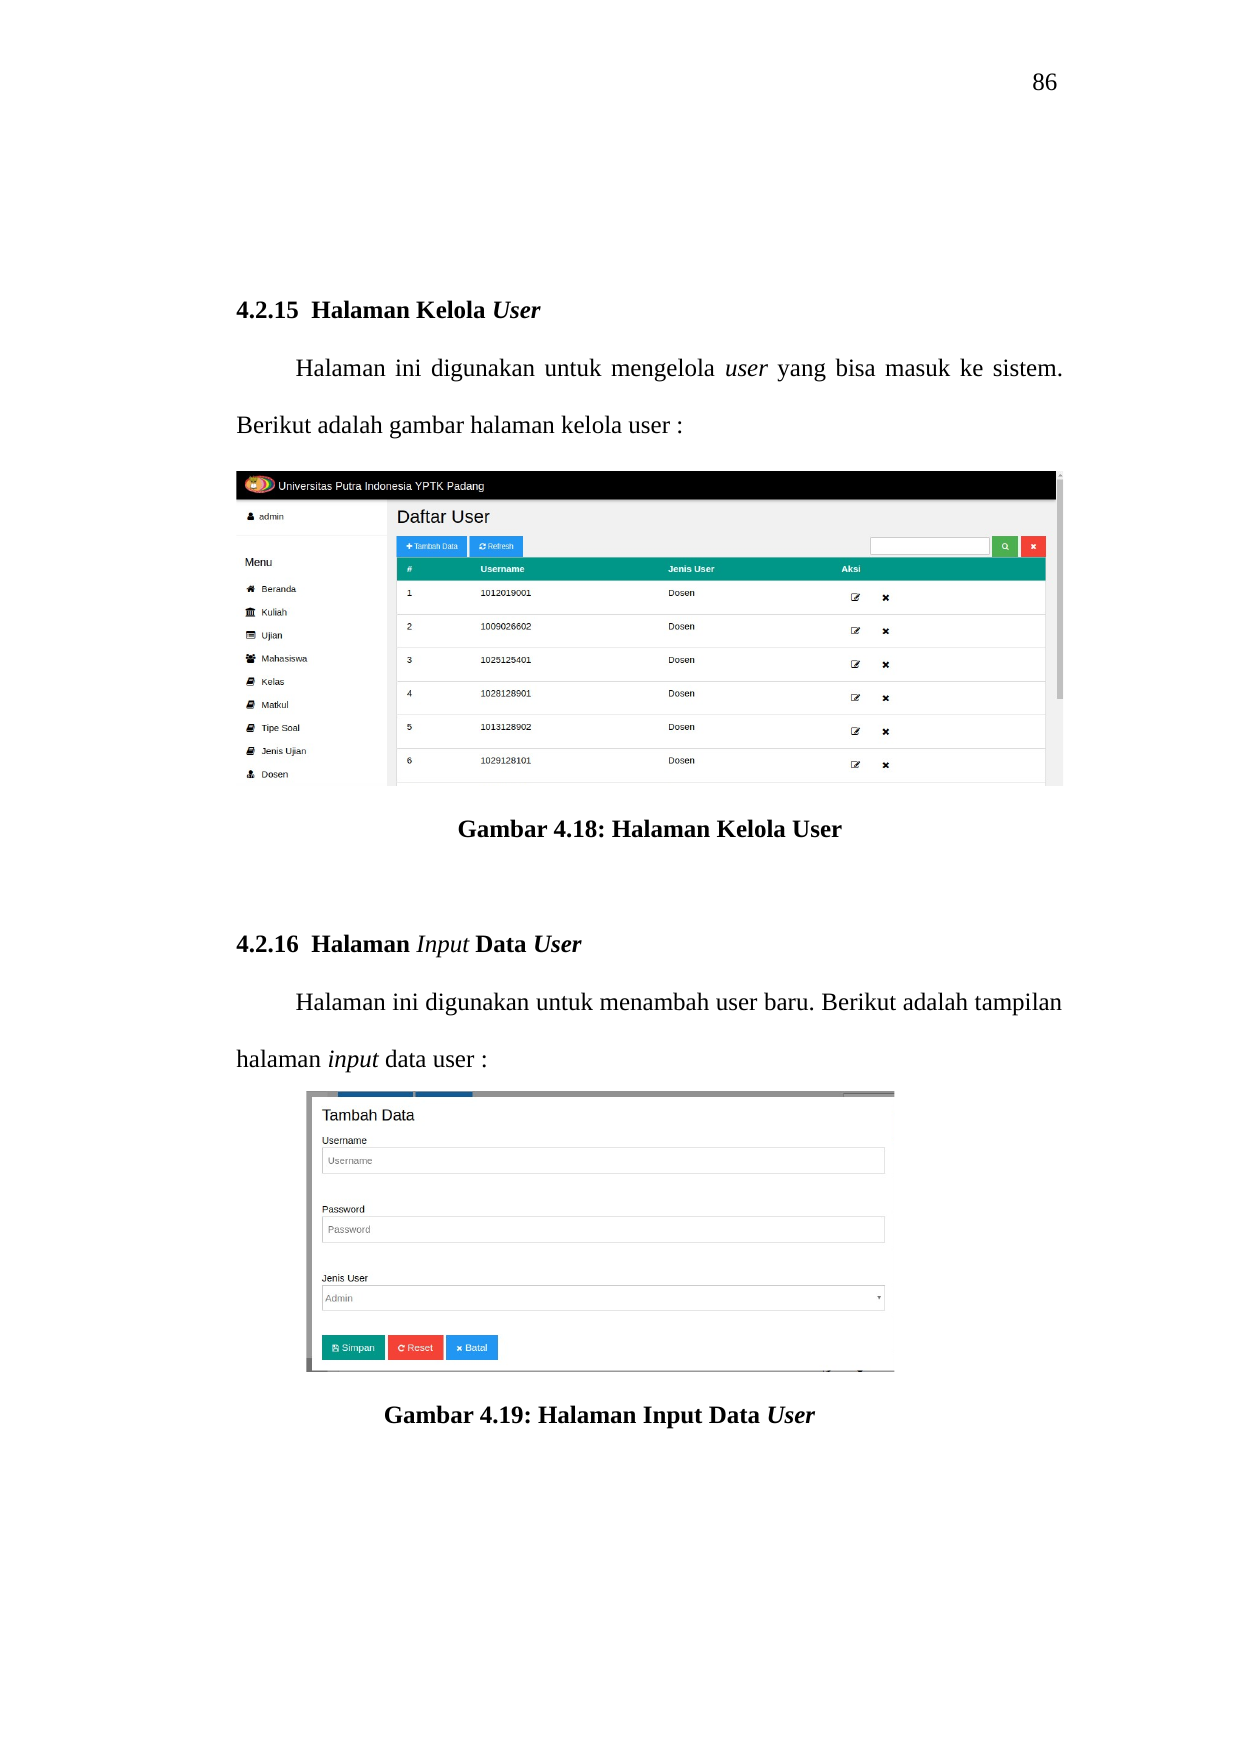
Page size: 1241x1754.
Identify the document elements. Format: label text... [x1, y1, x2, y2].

text Halaman ini digunakan untuk mengelola user yang bisa masuk ke sistem. Berikut adalah gambar halaman kelola user : [236, 353, 1063, 439]
subtitle 4.2.16 Halaman Input Data User [236, 929, 1063, 958]
text Halaman ini digunakan untuk menambah user baru. Berikut adalah tampilan halaman input data user : [236, 987, 1063, 1073]
text Gambar 4.18: Halaman Kelola User [236, 786, 1063, 843]
subtitle 4.2.15 Halaman Kelola User [236, 295, 1063, 324]
picture [236, 471, 1064, 786]
picture [306, 1091, 895, 1372]
text Gambar 4.19: Halaman Input Data User [306, 1372, 894, 1429]
